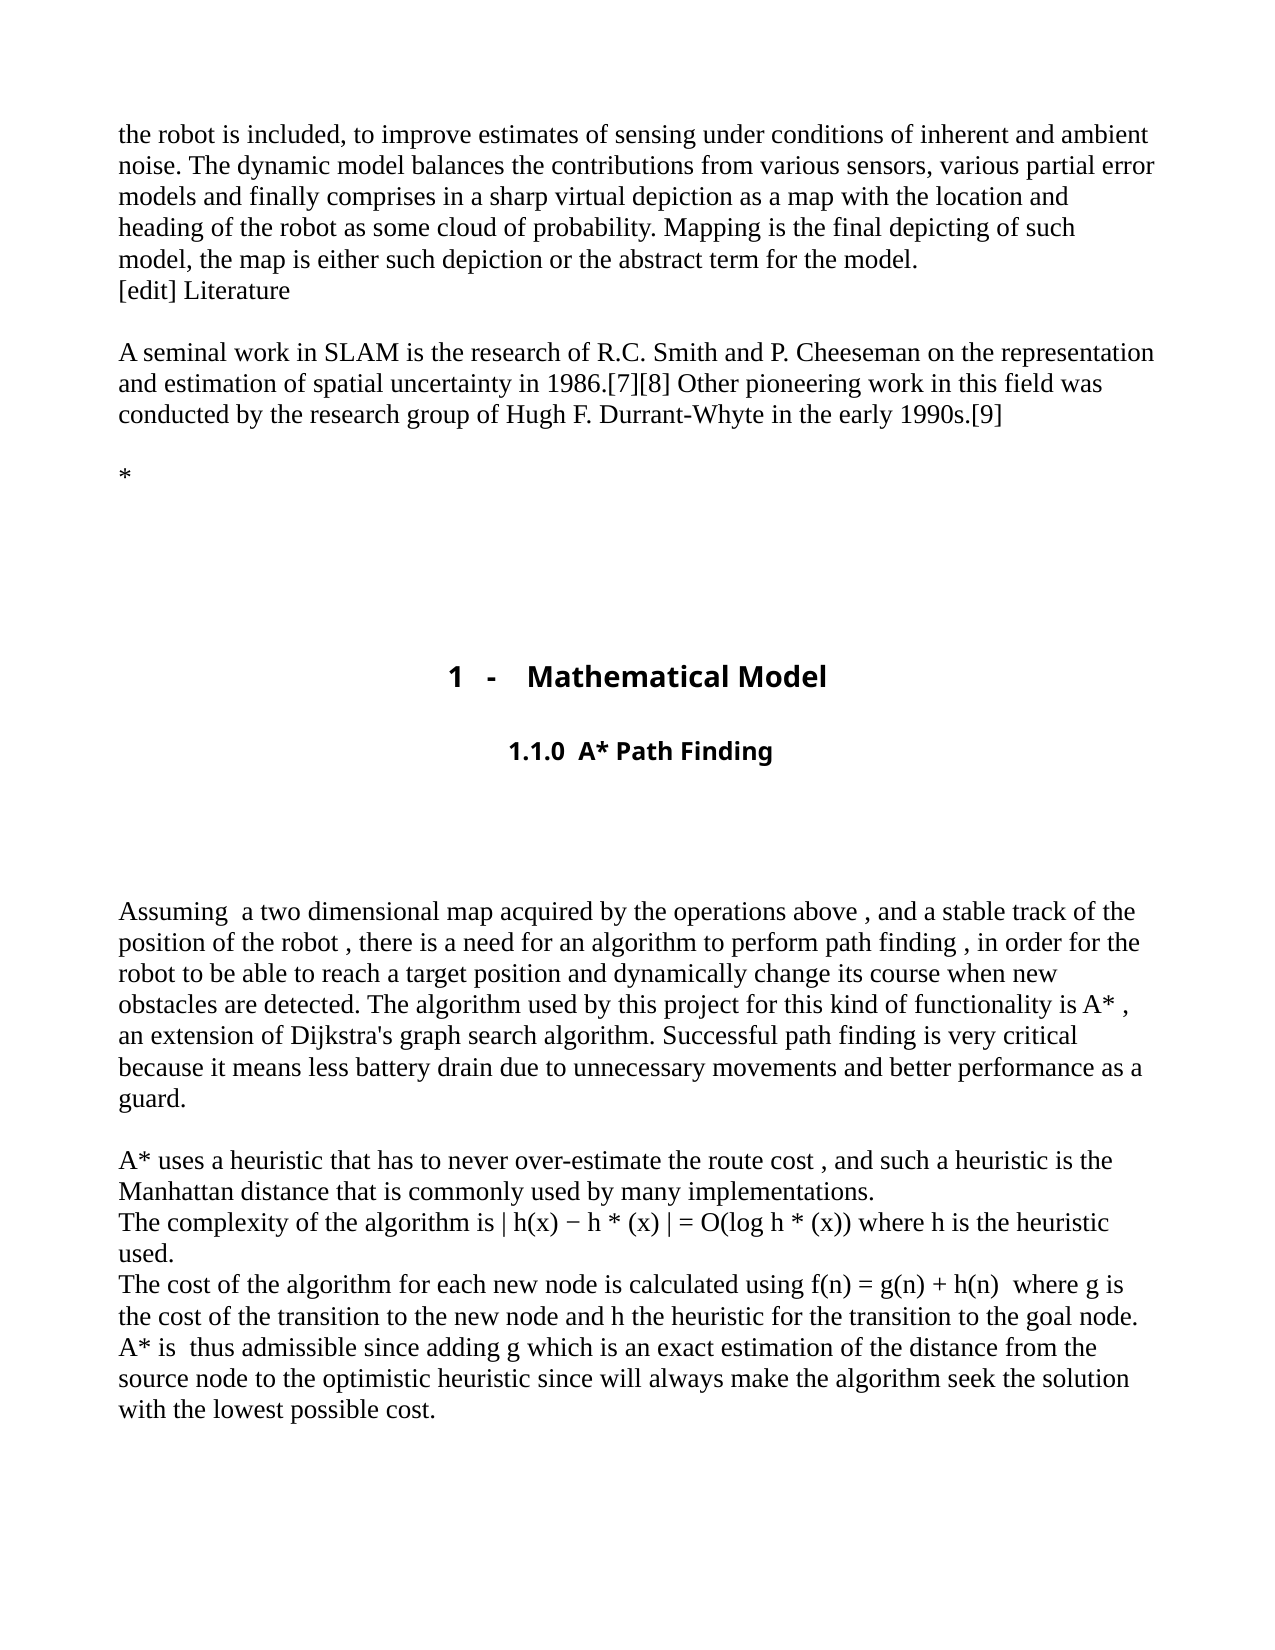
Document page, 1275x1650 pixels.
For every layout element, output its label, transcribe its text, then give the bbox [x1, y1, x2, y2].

text [edit] Literature [118, 274, 1157, 305]
text * [118, 461, 1157, 492]
text 1.1.0 A* Path Finding [118, 733, 1157, 767]
text A seminal work in SLAM is the research of R.C. Smith and P. Cheeseman on the representation and estimation of spatial uncertainty in 1986.[7][8] Other pioneering work in this field was conducted by the research group of Hugh F. Durrant-Whyte in the early 1990s.[9] [118, 336, 1157, 429]
text Assuming a two dimensional map acquired by the operations above , and a stable track of the position of the robot , there is a need for an algorithm to perform path finding , in order for the robot to be able to reach a target position and dynamically change its course when new obstacles are detected. The algorithm used by this project for this kind of functionality is A* , an extension of Dijkstra's graph search algorithm. Successful path finding is very critical because it means less battery drain due to unnecessary movements and better performance as a guard. [118, 895, 1157, 1113]
text A* is thus admissible since adding g which is an exact estimation of the distance from the source node to the optimistic heuristic since will always make the algorithm seek the solution with the lowest possible cost. [118, 1331, 1157, 1424]
text The cost of the algorithm for each new node is calculated using f(n) = g(n) + h(n) where g is the cost of the transition to the new node and h the heuristic for the transition to the goal node. [118, 1269, 1157, 1331]
text the robot is included, to improve estimates of sensing under conditions of inherent and ambient noise. The dynamic model balances the contributions from various sensors, various partial error models and finally comprises in a sharp virtual depiction as a map with the location and heading of the robot as some cloud of probability. Mapping is the final depicting of such model, the map is either such depiction or the abstract term for the model. [118, 118, 1157, 274]
text A* uses a heuristic that has to never over-estimate the route cost , and such a heuristic is the Manhattan distance that is commonly used by many implementations. [118, 1144, 1157, 1206]
text 1 - Mathematical Model [118, 657, 1157, 696]
text The complexity of the algorithm is | h(x) − h * (x) | = O(log h * (x)) where h is the heuristic used. [118, 1206, 1157, 1269]
